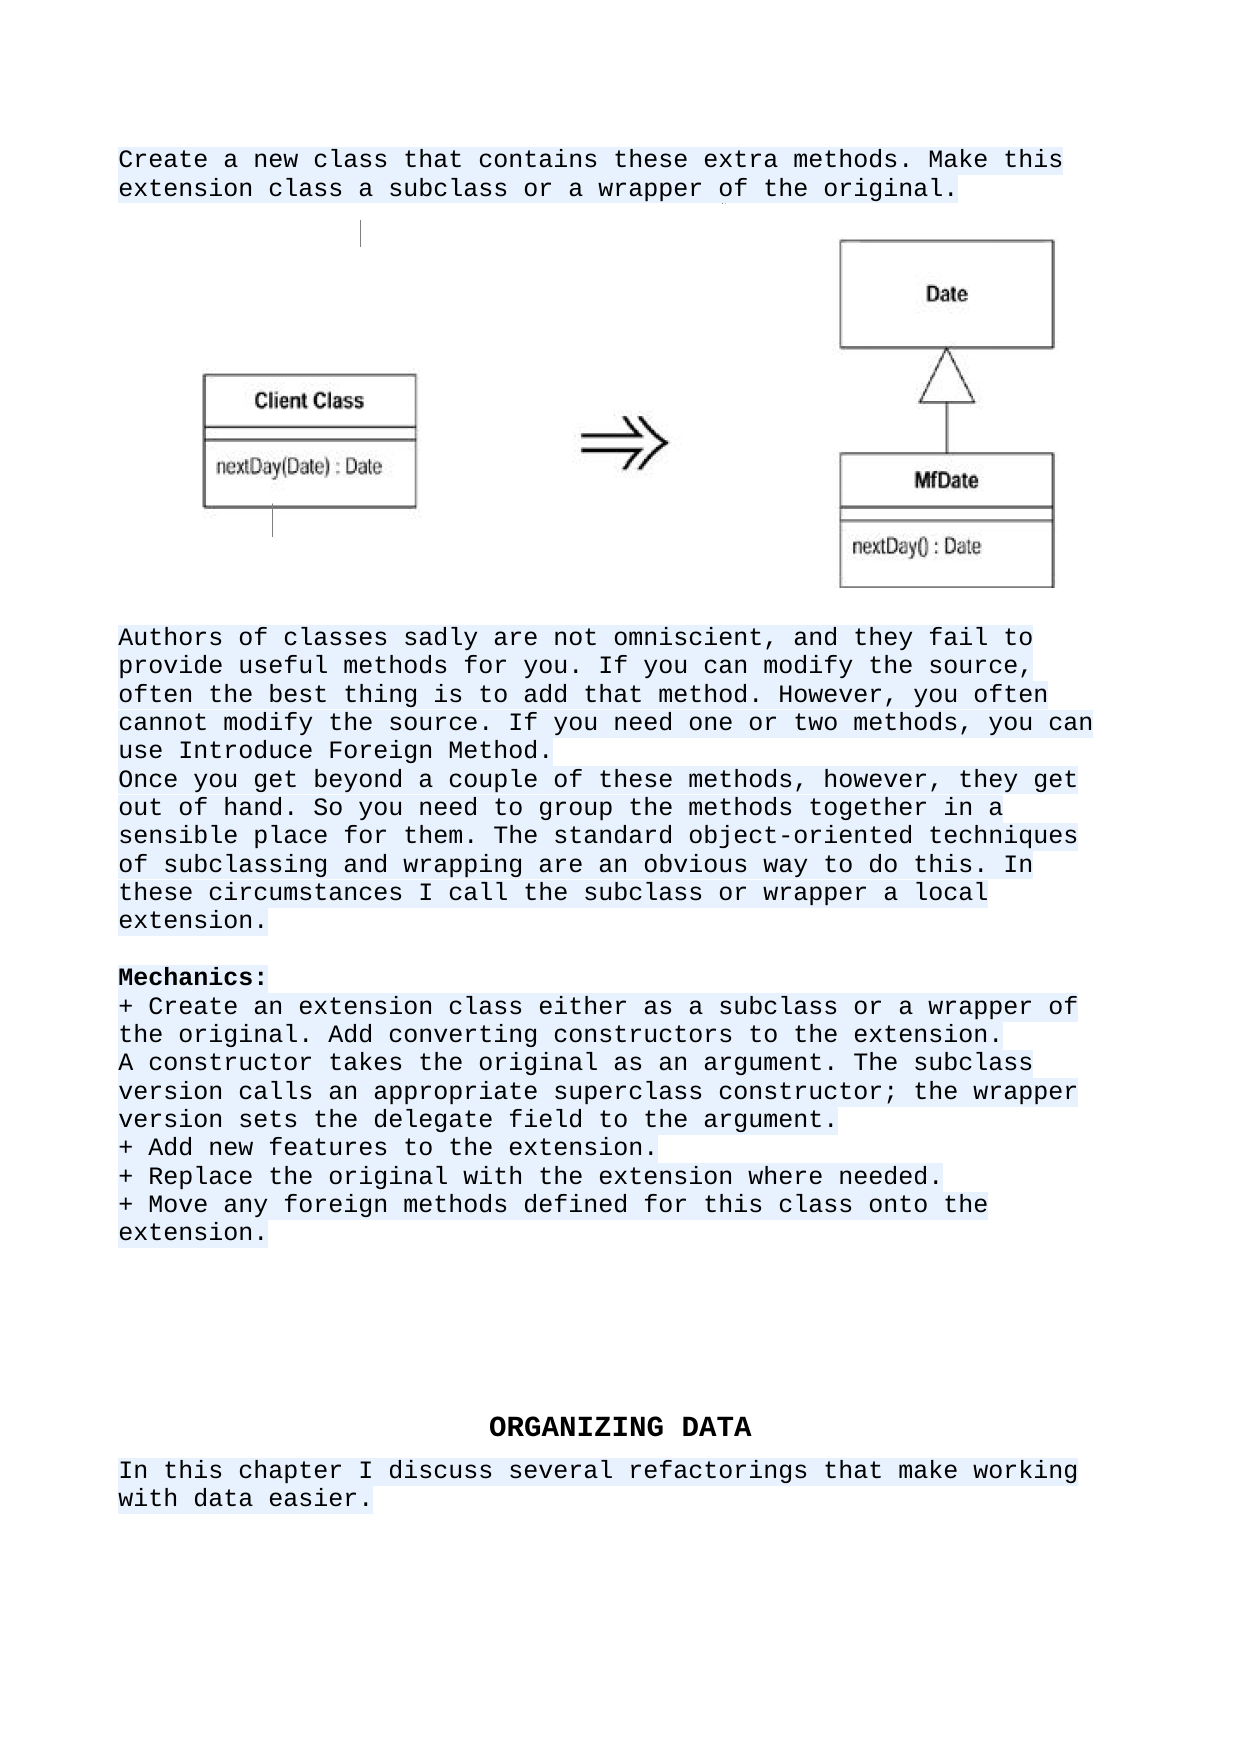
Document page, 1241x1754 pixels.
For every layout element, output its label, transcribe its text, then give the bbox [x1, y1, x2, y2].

text + Add new features to the extension. [118, 1135, 1122, 1163]
text + Create an extension class either as a subclass or a wrapper of the original. Add converting constructors to the extension. [118, 993, 1122, 1050]
text of subclassing and wrapping are an obvious way to do this. In these circumstances I call the subclass or wrapper a local extension. [118, 851, 1122, 936]
text A constructor takes the original as an argument. The subclass [118, 1050, 1122, 1078]
text Authors of classes sadly are not omniscient, and they fail to provide useful methods for you. If you can modify the source, often the best thing is to add that method. However, you often cannot modify the source. If you need one or two methods, you can use Introduce Foreign Method. [118, 624, 1122, 766]
text + Replace the original with the extension where needed. [118, 1163, 1122, 1192]
text Mechanics: [118, 965, 1122, 993]
subtitle ORGANIZING DATA [118, 1412, 1122, 1445]
text Once you get beyond a couple of these methods, however, they get out of hand. So you need to group the methods together in a sensible place for them. The standard object-oriented techniques [118, 766, 1122, 851]
picture [118, 203, 1123, 601]
text + Move any foreign methods defined for this class onto the extension. [118, 1192, 1122, 1248]
text Create a new class that contains these extra methods. Make this extension class a subclass or a wrapper of the original. [118, 147, 1122, 203]
text version calls an appropriate superclass constructor; the wrapper version sets the delegate field to the argument. [118, 1078, 1122, 1135]
text In this chapter I discuss several refactorings that make working with data easier. [118, 1457, 1122, 1514]
